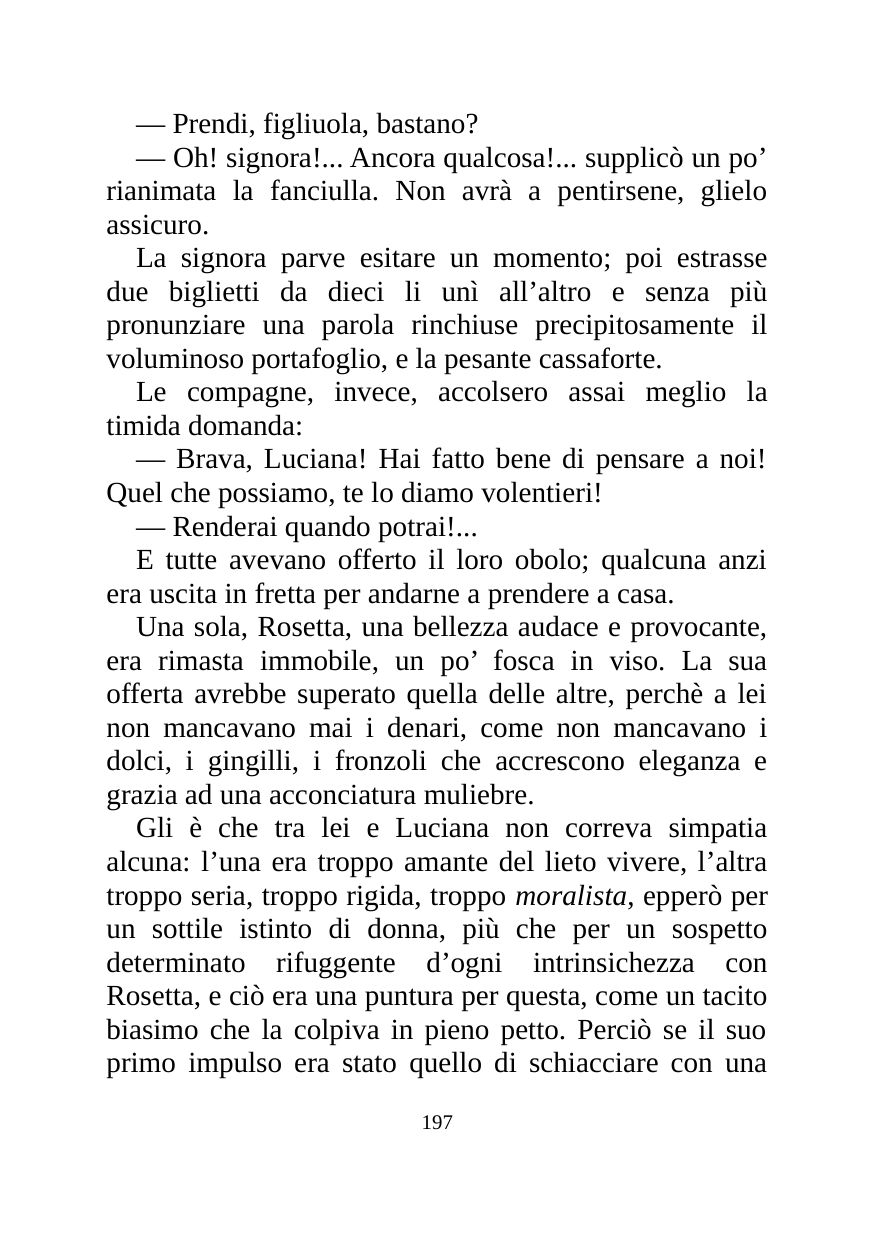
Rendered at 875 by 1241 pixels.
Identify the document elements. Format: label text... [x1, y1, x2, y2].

text — Renderai quando potrai!... [106, 509, 768, 542]
text Una sola, Rosetta, una bellezza audace e provocante, era rimasta immobile, un po’ fosca in viso. La sua offerta avrebbe superato quella delle altre, perchè a lei non mancavano mai i denari, come non mancavano i dolci, i gingilli, i fronzoli che accrescono eleganza e grazia ad una acconciatura muliebre. [106, 609, 768, 811]
text — Brava, Luciana! Hai fatto bene di pensare a noi! Quel che possiamo, te lo diamo volentieri! [106, 442, 768, 509]
text — Oh! signora!... Ancora qualcosa!... supplicò un po’ rianimata la fanciulla. Non avrà a pentirsene, glielo assicuro. [106, 140, 768, 240]
text Le compagne, invece, accolsero assai meglio la timida domanda: [106, 374, 768, 442]
text La signora parve esitare un momento; poi estrasse due biglietti da dieci li unì all’altro e senza più pronunziare una parola rinchiuse precipitosamente il voluminoso portafoglio, e la pesante cassaforte. [106, 240, 768, 374]
text — Prendi, figliuola, bastano? [106, 106, 768, 140]
text E tutte avevano offerto il loro obolo; qualcuna anzi era uscita in fretta per andarne a prendere a casa. [106, 542, 768, 609]
text Gli è che tra lei e Luciana non correva simpatia alcuna: l’una era troppo amante del lieto vivere, l’altra troppo seria, troppo rigida, troppo moralista, epperò per un sottile istinto di donna, più che per un sospetto determinato rifuggente d’ogni intrinsichezza con Rosetta, e ciò era una puntura per questa, come un tacito biasimo che la colpiva in pieno petto. Perciò se il suo primo impulso era stato quello di schiacciare con una [106, 811, 768, 1079]
